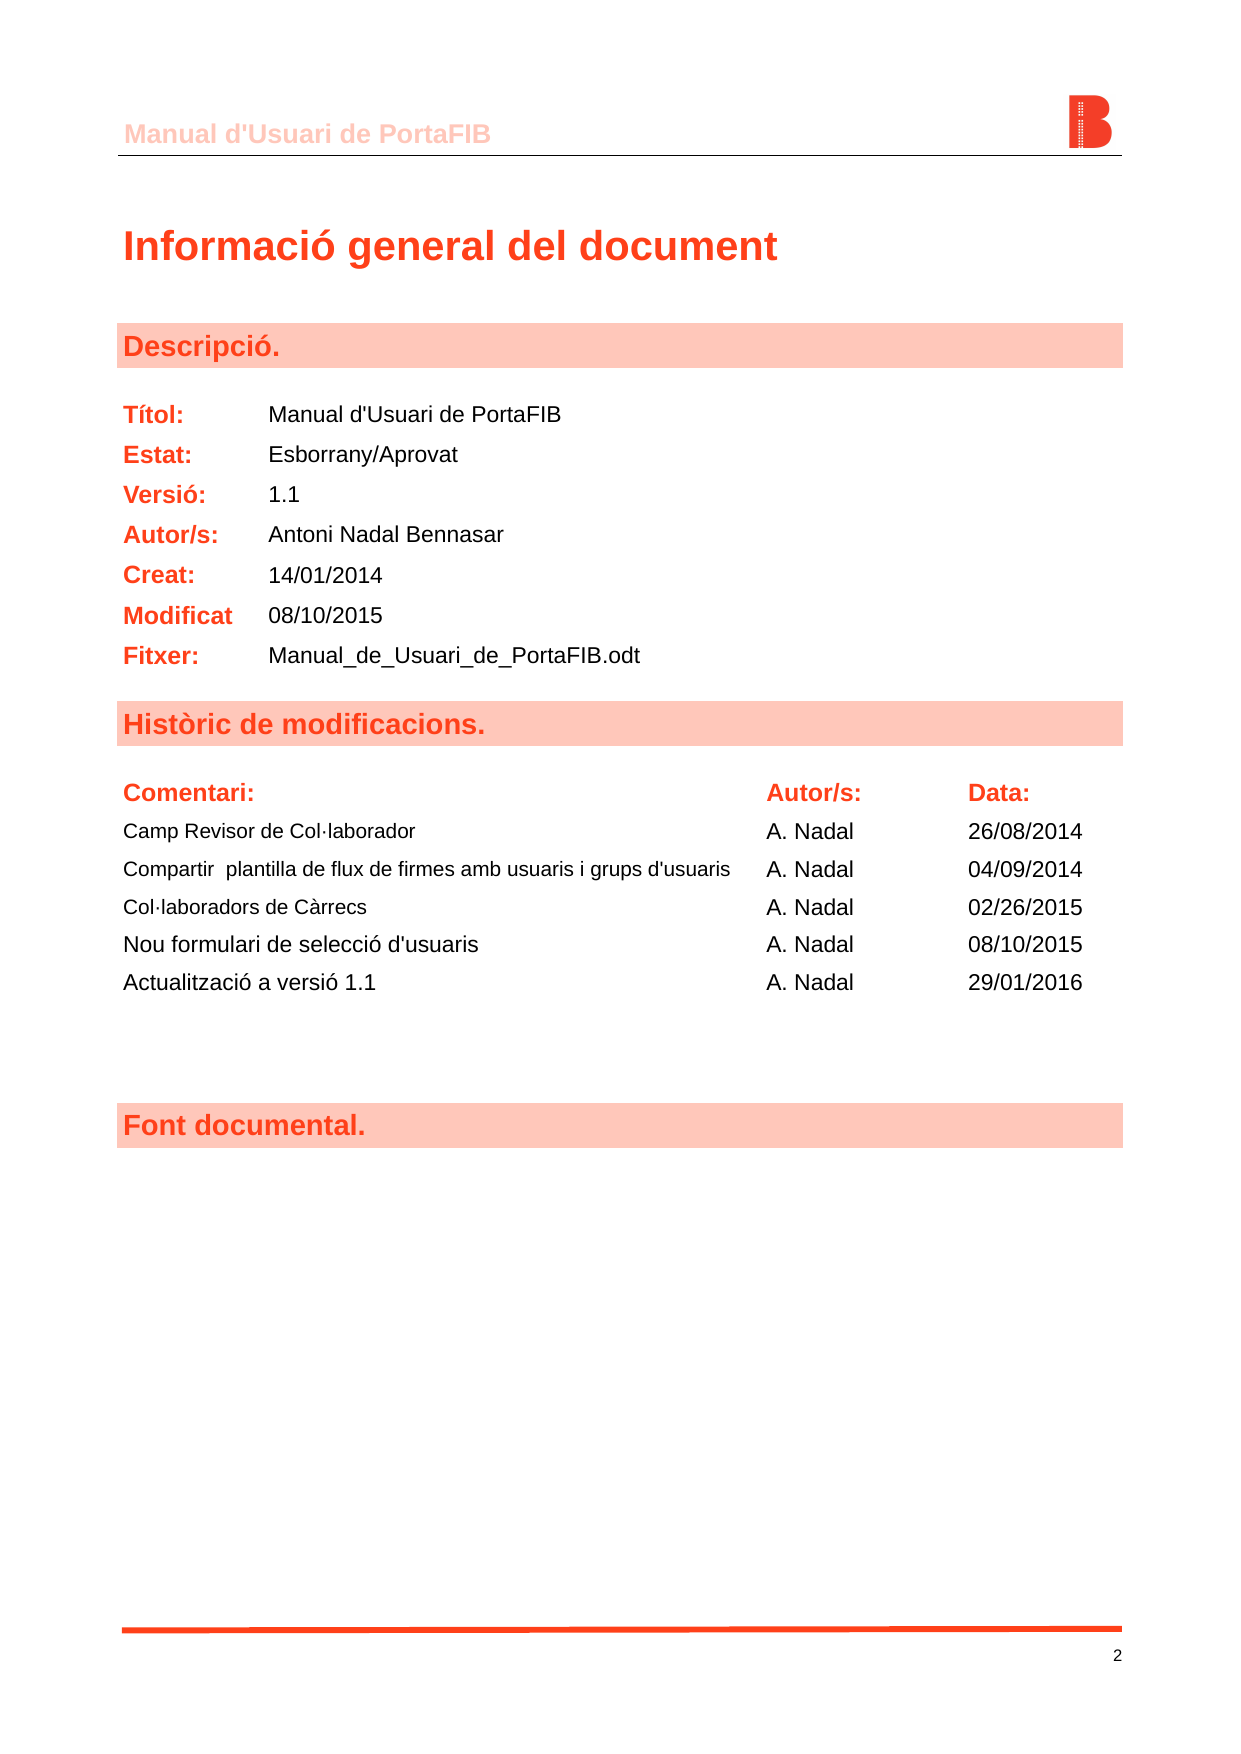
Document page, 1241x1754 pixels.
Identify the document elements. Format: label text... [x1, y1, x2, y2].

table_cell 29/01/2016 [962, 964, 1123, 1001]
table_cell Comentari: [117, 772, 760, 812]
table_cell Manual d'Usuari de PortaFIB [262, 394, 1123, 434]
table_cell 26/02/2015 [962, 888, 1123, 926]
table_cell Versió: [117, 474, 262, 514]
table_cell Estat: [117, 434, 262, 474]
table_cell Títol: [117, 394, 262, 434]
table_cell Autor/s: [760, 772, 962, 812]
table_cell A. Nadal [760, 926, 962, 963]
table_cell 04/09/2014 [962, 850, 1123, 888]
table_header Informació general del document [117, 216, 1123, 323]
table_cell Antoni Nadal Bennasar [262, 515, 1123, 555]
table_cell [117, 1077, 1123, 1103]
table_cell Esborrany/Aprovat [262, 434, 1123, 474]
table_cell Actualització a versió 1.1 [117, 964, 760, 1001]
table_cell Manual_de_Usuari_de_PortaFIB.odt [262, 635, 1123, 675]
table_cell Nou formulari de selecció d'usuaris [117, 926, 760, 963]
table_cell Creat: [117, 555, 262, 595]
table_cell [760, 1039, 962, 1077]
table_cell [117, 1174, 1123, 1211]
table_cell Font documental. [117, 1103, 1123, 1148]
table_cell [760, 1001, 962, 1039]
table_cell A. Nadal [760, 850, 962, 888]
table_cell A. Nadal [760, 812, 962, 850]
table_cell 10/08/2015 [962, 926, 1123, 963]
table_cell A. Nadal [760, 888, 962, 926]
picture [1063, 94, 1117, 150]
table_cell Compartir plantilla de flux de firmes amb usuaris i grups d'usuaris [117, 850, 760, 888]
table_cell 14/01/2014 [262, 555, 1123, 595]
table_cell [117, 368, 1123, 394]
table_cell [962, 1039, 1123, 1077]
table_cell [117, 1211, 1123, 1251]
table_cell [117, 746, 1123, 772]
table_cell A. Nadal [760, 964, 962, 1001]
table_cell 26/08/2014 [962, 812, 1123, 850]
table_cell [117, 675, 1123, 701]
table_cell 10/08/2015 [262, 595, 1123, 635]
table_cell Data: [962, 772, 1123, 812]
table_cell Modificat [117, 595, 262, 635]
table_cell Autor/s: [117, 515, 262, 555]
table_cell Col·laboradors de Càrrecs [117, 888, 760, 926]
table_cell [962, 1001, 1123, 1039]
table_cell Descripció. [117, 323, 1123, 368]
table_cell [117, 1039, 760, 1077]
table_cell [117, 1251, 1123, 1289]
table_cell 1.1 [262, 474, 1123, 514]
table_cell Fitxer: [117, 635, 262, 675]
table_cell Històric de modificacions. [117, 701, 1123, 746]
table_cell [117, 1148, 1123, 1173]
table_cell [117, 1001, 760, 1039]
table_cell Camp Revisor de Col·laborador [117, 812, 760, 850]
